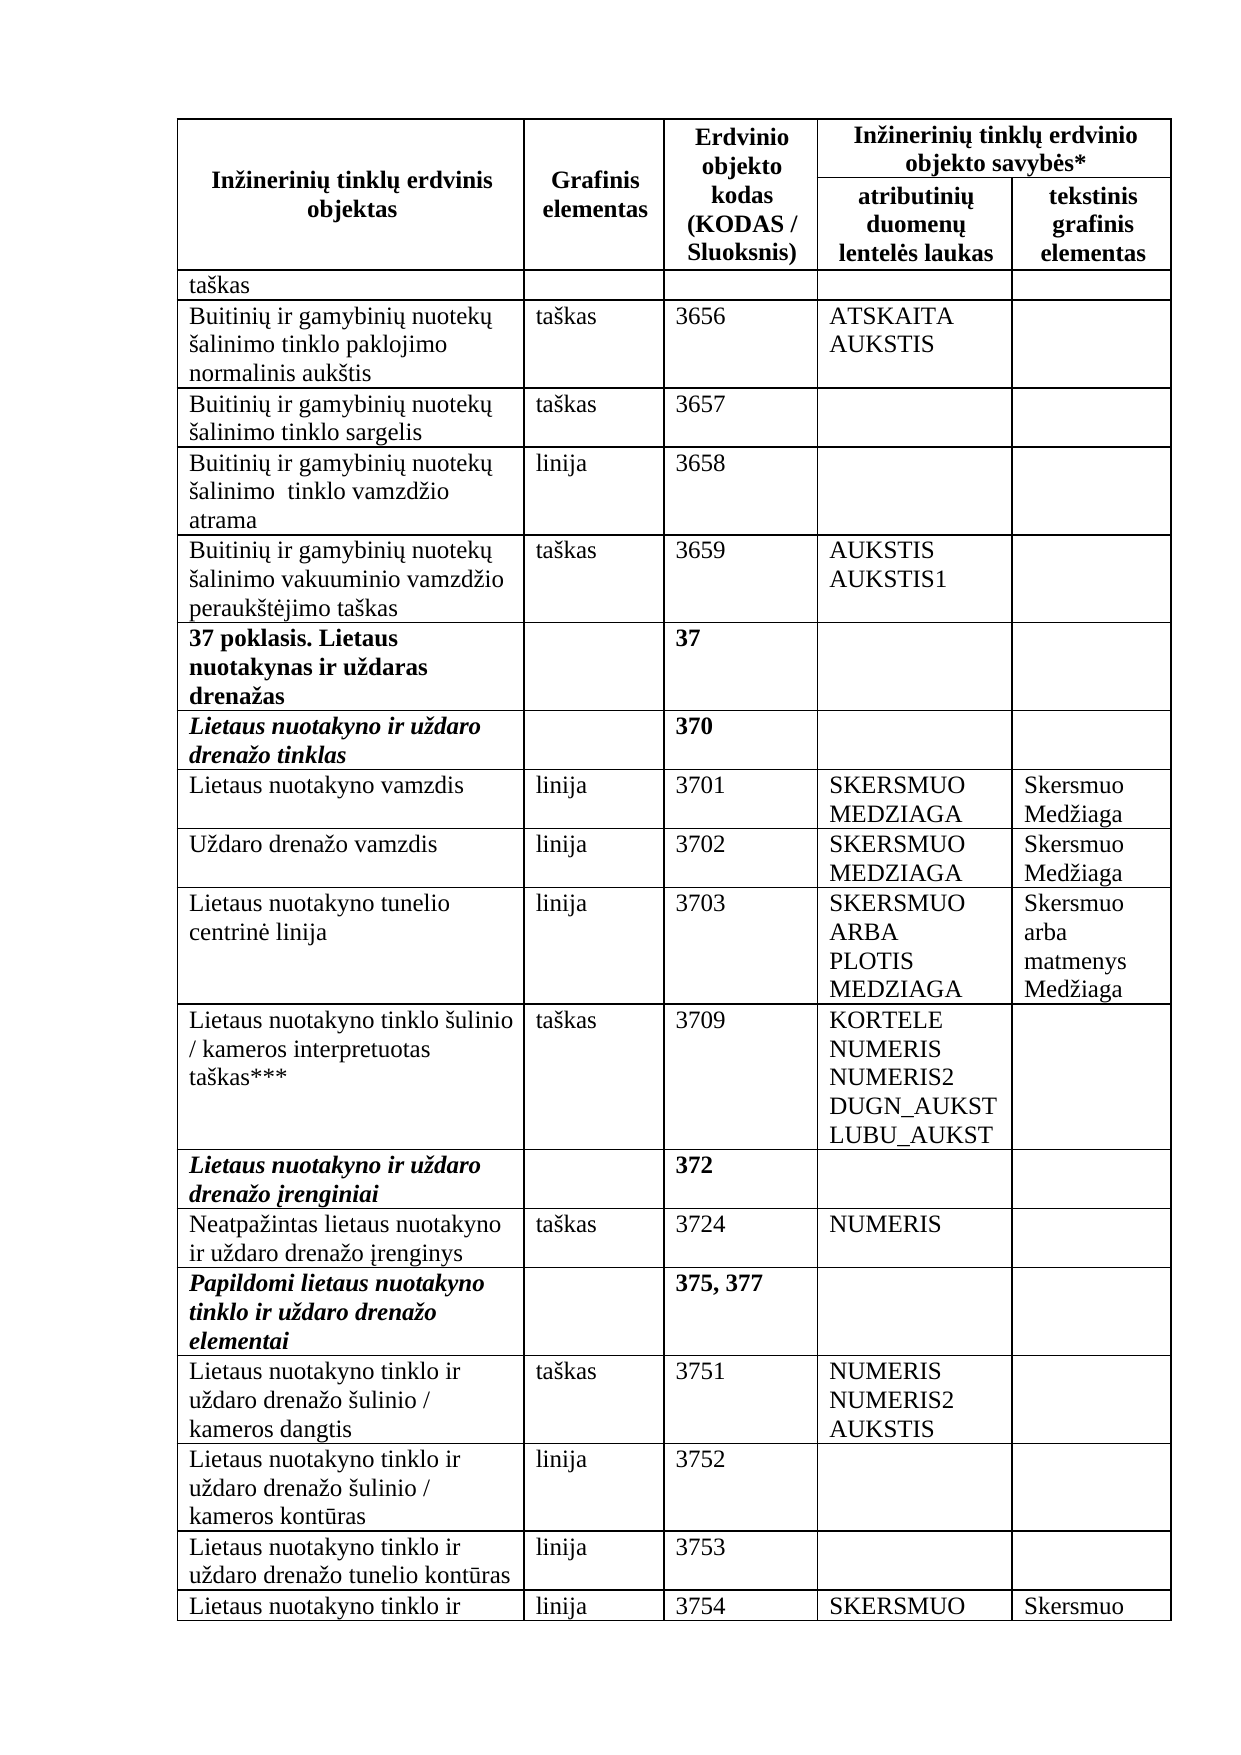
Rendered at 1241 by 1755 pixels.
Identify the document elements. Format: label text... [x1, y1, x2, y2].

table_cell [1013, 389, 1170, 446]
table_cell 3751 [665, 1356, 817, 1442]
table_cell 3754 [665, 1591, 817, 1619]
table_cell linija [525, 829, 663, 887]
table_cell [1013, 301, 1170, 387]
table_header Inžinerinių tinklų erdvinio objekto savybės* [818, 120, 1170, 177]
table_cell linija [525, 1532, 663, 1589]
table_cell [1013, 711, 1170, 769]
table_cell 3701 [665, 770, 817, 828]
table_cell Skersmuo arba matmenys Medžiaga [1013, 888, 1170, 1003]
table_cell [525, 711, 663, 769]
table_cell Skersmuo Medžiaga [1013, 770, 1170, 828]
table_cell [1013, 1150, 1170, 1208]
table_cell 3709 [665, 1005, 817, 1149]
table_cell linija [525, 1591, 663, 1619]
table_cell Neatpažintas lietaus nuotakyno ir uždaro drenažo įrenginys [178, 1209, 523, 1267]
table_cell taškas [525, 1209, 663, 1267]
table_cell linija [525, 448, 663, 534]
table_cell Buitinių ir gamybinių nuotekų šalinimo vakuuminio vamzdžio peraukštėjimo taškas [178, 536, 523, 622]
table_cell taškas [525, 301, 663, 387]
table_cell [1013, 1209, 1170, 1267]
table_cell Papildomi lietaus nuotakyno tinklo ir uždaro drenažo elementai [178, 1268, 523, 1354]
table_cell Buitinių ir gamybinių nuotekų šalinimo tinklo sargelis [178, 389, 523, 446]
table_cell linija [525, 888, 663, 1003]
table_cell [1013, 623, 1170, 709]
table_cell [818, 448, 1011, 534]
table_cell Skersmuo [818, 1591, 1011, 1619]
table_cell Lietaus nuotakyno ir uždaro drenažo įrenginiai [178, 1150, 523, 1208]
table_cell atributinių duomenų lentelės laukas [818, 178, 1011, 269]
table_cell taškas [525, 1005, 663, 1149]
table_cell [1013, 536, 1170, 622]
table_cell [818, 1150, 1011, 1208]
table_cell Lietaus nuotakyno vamzdis [178, 770, 523, 828]
table_cell 3656 [665, 301, 817, 387]
table_cell linija [525, 770, 663, 828]
table_cell Skersmuo ARBA PLOTIS MedZiaga [818, 888, 1011, 1003]
table_cell 3753 [665, 1532, 817, 1589]
table_header Grafinis elementas [525, 120, 663, 269]
table_cell taškas [525, 389, 663, 446]
table_cell 3724 [665, 1209, 817, 1267]
table_cell Uždaro drenažo vamzdis [178, 829, 523, 887]
table_header Inžinerinių tinklų erdvinis objektas [178, 120, 523, 269]
table_cell 375, 377 [665, 1268, 817, 1354]
table_cell Skersmuo Medžiaga [1013, 829, 1170, 887]
table_cell Lietaus nuotakyno tinklo ir uždaro drenažo šulinio / kameros dangtis [178, 1356, 523, 1442]
table_cell [525, 271, 663, 299]
table_cell Buitinių ir gamybinių nuotekų šalinimo tinklo paklojimo normalinis aukštis [178, 301, 523, 387]
table_cell linija [525, 1444, 663, 1530]
table_cell Skersmuo MedZiaga [818, 829, 1011, 887]
table_cell [665, 271, 817, 299]
table_cell ATSKAITA AUKSTIS [818, 301, 1011, 387]
table_cell AUKSTIS AUKSTIS1 [818, 536, 1011, 622]
table_cell 37 [665, 623, 817, 709]
table_cell [525, 1268, 663, 1354]
table_cell tekstinis grafinis elementas [1013, 178, 1170, 269]
table_cell [1013, 1268, 1170, 1354]
table_cell [818, 271, 1011, 299]
table_cell 3658 [665, 448, 817, 534]
table_cell [818, 1532, 1011, 1589]
table_cell [525, 623, 663, 709]
table_cell taškas [525, 1356, 663, 1442]
table_cell [1013, 448, 1170, 534]
table_cell [1013, 1005, 1170, 1149]
table_cell Lietaus nuotakyno ir uždaro drenažo tinklas [178, 711, 523, 769]
table_cell 3702 [665, 829, 817, 887]
table_cell [818, 1268, 1011, 1354]
table_cell Lietaus nuotakyno tunelio centrinė linija [178, 888, 523, 1003]
table_cell [818, 623, 1011, 709]
table_cell Skersmuo MedZiaga [818, 770, 1011, 828]
table_cell [818, 711, 1011, 769]
table_cell Lietaus nuotakyno tinklo šulinio / kameros interpretuotas taškas*** [178, 1005, 523, 1149]
table_cell [1013, 1532, 1170, 1589]
table_cell 37 poklasis. Lietaus nuotakynas ir uždaras drenažas [178, 623, 523, 709]
table_cell 3657 [665, 389, 817, 446]
table_header Erdvinio objekto kodas (KODAS / Sluoksnis) [665, 120, 817, 269]
table_cell [1013, 1356, 1170, 1442]
table_cell [818, 389, 1011, 446]
table_cell taškas [525, 536, 663, 622]
table_cell [525, 1150, 663, 1208]
table_cell [1013, 1444, 1170, 1530]
table_cell Lietaus nuotakyno tinklo ir [178, 1591, 523, 1619]
table_cell KORTELE NUMERIS NUMERIS2 DUGN_AUKST LUBU_AUKST [818, 1005, 1011, 1149]
table_cell Lietaus nuotakyno tinklo ir uždaro drenažo tunelio kontūras [178, 1532, 523, 1589]
table_cell 372 [665, 1150, 817, 1208]
table_cell 370 [665, 711, 817, 769]
table_cell [1013, 271, 1170, 299]
table_cell Buitinių ir gamybinių nuotekų šalinimo tinklo vamzdžio atrama [178, 448, 523, 534]
table_cell [818, 1444, 1011, 1530]
table_cell Lietaus nuotakyno tinklo ir uždaro drenažo šulinio / kameros kontūras [178, 1444, 523, 1530]
table_cell NUMERIS [818, 1209, 1011, 1267]
table_cell 3659 [665, 536, 817, 622]
table_cell 3752 [665, 1444, 817, 1530]
table_cell 3703 [665, 888, 817, 1003]
table_cell NUMERIS NUMERIS2 AUKSTIS [818, 1356, 1011, 1442]
table_cell taškas [178, 271, 523, 299]
table_cell Skersmuo [1013, 1591, 1170, 1619]
